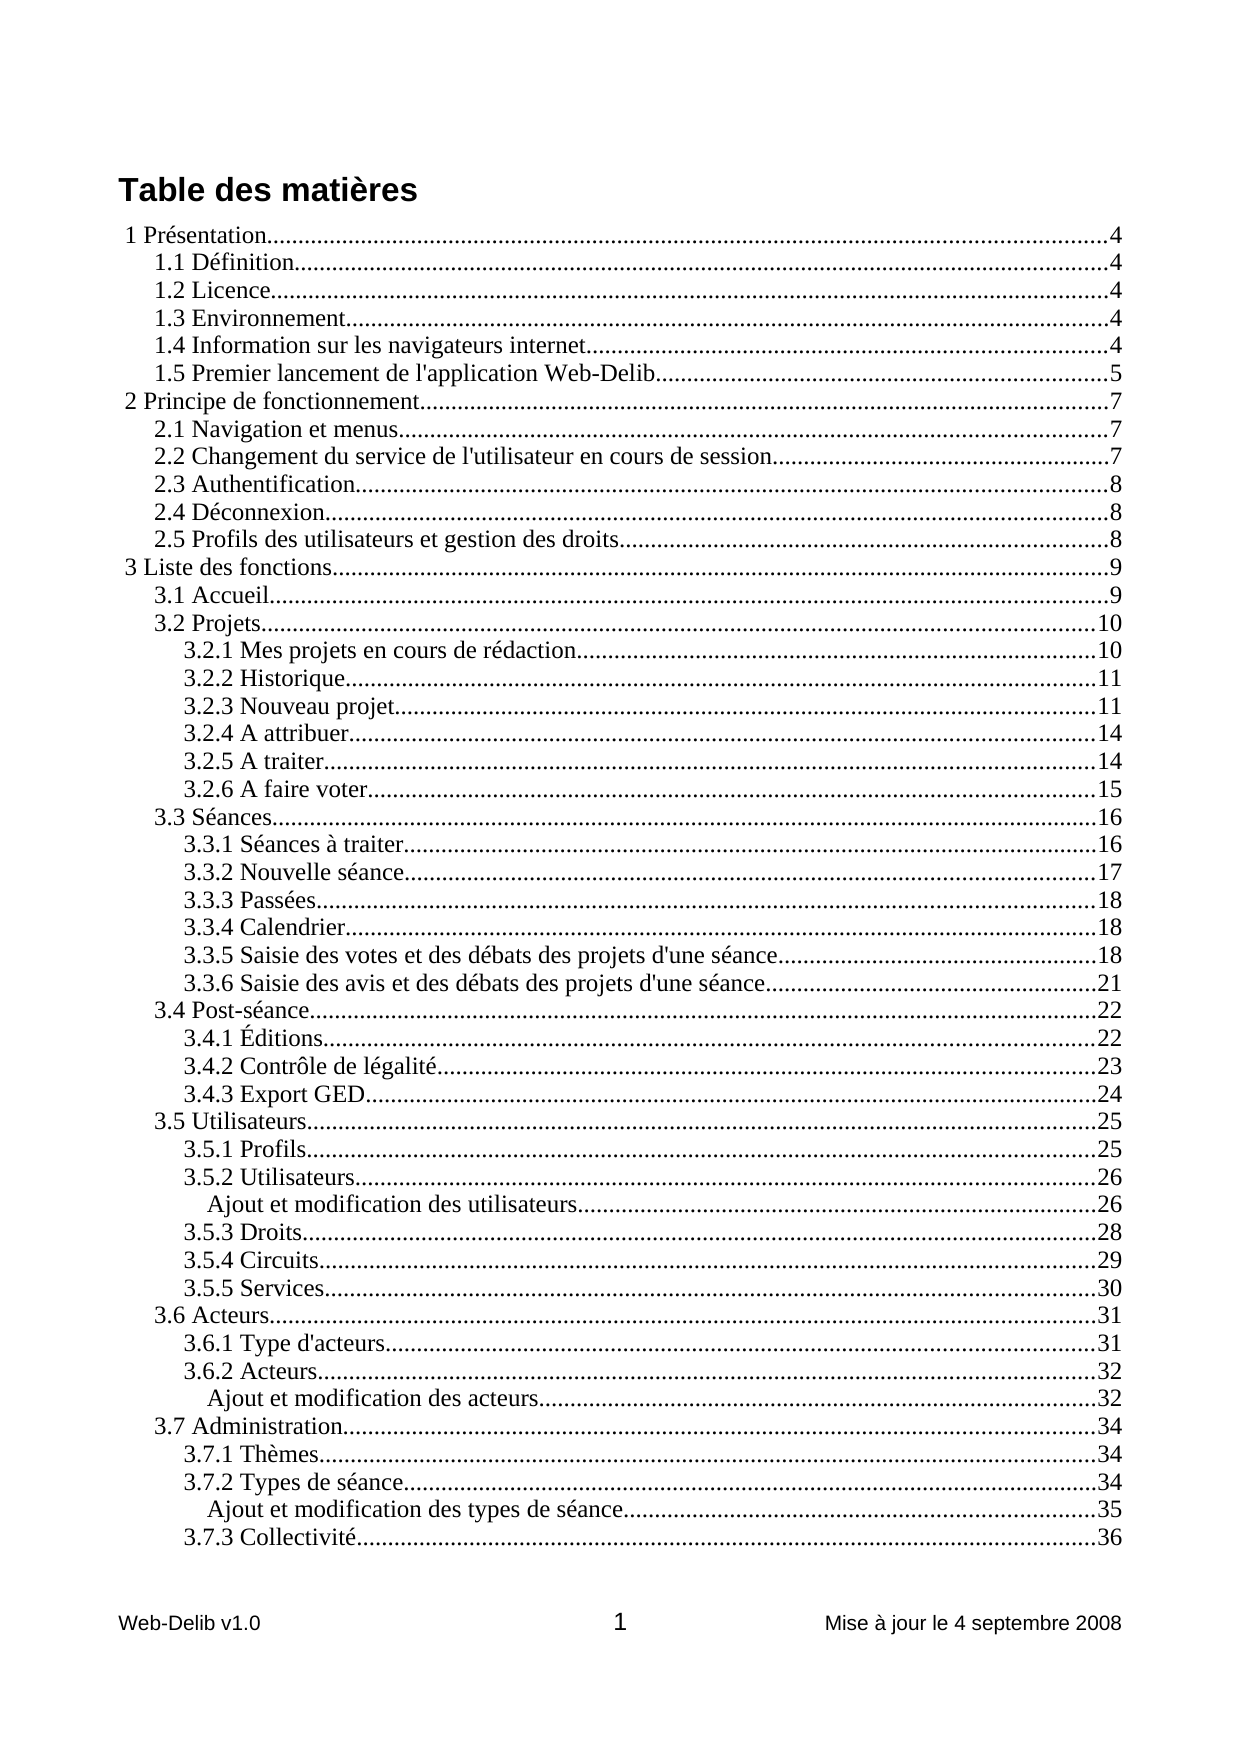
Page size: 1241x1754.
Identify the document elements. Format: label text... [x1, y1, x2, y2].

text 3.2.4 A attribuer 14 [177, 719, 1122, 747]
text 3.5.3 Droits 28 [177, 1218, 1122, 1246]
text 3.2.3 Nouveau projet 11 [177, 692, 1122, 719]
text Ajout et modification des types de séance 35 [207, 1495, 1122, 1523]
text 3.4.2 Contrôle de légalité 23 [177, 1052, 1122, 1080]
text 3.5.2 Utilisateurs 26 [177, 1163, 1122, 1191]
text 1.2 Licence 4 [148, 276, 1122, 304]
text Ajout et modification des utilisateurs 26 [207, 1191, 1122, 1218]
text 3.2.6 A faire voter 15 [177, 775, 1122, 803]
text 3.3.5 Saisie des votes et des débats des projets d'une séance 18 [177, 941, 1122, 969]
text 3.7.3 Collectivité 36 [177, 1523, 1122, 1551]
text 3.3.1 Séances à traiter 16 [177, 830, 1122, 858]
text 3.5 Utilisateurs 25 [148, 1107, 1122, 1135]
text 3.3.4 Calendrier 18 [177, 913, 1122, 941]
text 2.2 Changement du service de l'utilisateur en cours de session. 7 [148, 442, 1122, 470]
text 3.5.5 Services 30 [177, 1274, 1122, 1301]
text 3.3.2 Nouvelle séance 17 [177, 858, 1122, 886]
text 3.3.6 Saisie des avis et des débats des projets d'une séance 21 [177, 969, 1122, 997]
text 3.6 Acteurs 31 [148, 1301, 1122, 1329]
text 3.5.1 Profils 25 [177, 1135, 1122, 1163]
text 3.7.1 Thèmes 34 [177, 1440, 1122, 1468]
text 3.7 Administration 34 [148, 1412, 1122, 1440]
text 2.1 Navigation et menus 7 [148, 415, 1122, 442]
text 2.5 Profils des utilisateurs et gestion des droits 8 [148, 526, 1122, 553]
text 3.2 Projets 10 [148, 609, 1122, 636]
text 3.5.4 Circuits 29 [177, 1246, 1122, 1274]
text 3.3.3 Passées 18 [177, 886, 1122, 913]
text 3.2.2 Historique 11 [177, 664, 1122, 692]
text 3.6.1 Type d'acteurs 31 [177, 1329, 1122, 1357]
text 3.7.2 Types de séance 34 [177, 1468, 1122, 1495]
text 3.6.2 Acteurs 32 [177, 1357, 1122, 1384]
text 2.3 Authentification 8 [148, 470, 1122, 498]
text 2.4 Déconnexion 8 [148, 498, 1122, 526]
text 1.5 Premier lancement de l'application Web-Delib 5 [148, 359, 1122, 387]
text Ajout et modification des acteurs 32 [207, 1384, 1122, 1412]
text 3.4.3 Export GED 24 [177, 1080, 1122, 1107]
text 3.2.5 A traiter 14 [177, 747, 1122, 775]
text 1.3 Environnement 4 [148, 304, 1122, 332]
text 1.1 Définition 4 [148, 248, 1122, 276]
text 2 Principe de fonctionnement 7 [118, 387, 1122, 415]
text 3.2.1 Mes projets en cours de rédaction 10 [177, 636, 1122, 664]
text 3.4 Post-séance 22 [148, 997, 1122, 1024]
text 3 Liste des fonctions 9 [118, 553, 1122, 581]
text 3.4.1 Éditions 22 [177, 1024, 1122, 1052]
text 3.1 Accueil 9 [148, 581, 1122, 609]
text 1 Présentation 4 [118, 221, 1122, 248]
text 3.3 Séances 16 [148, 803, 1122, 830]
text 1.4 Information sur les navigateurs internet 4 [148, 332, 1122, 359]
subtitle Table des matières [118, 171, 1122, 208]
